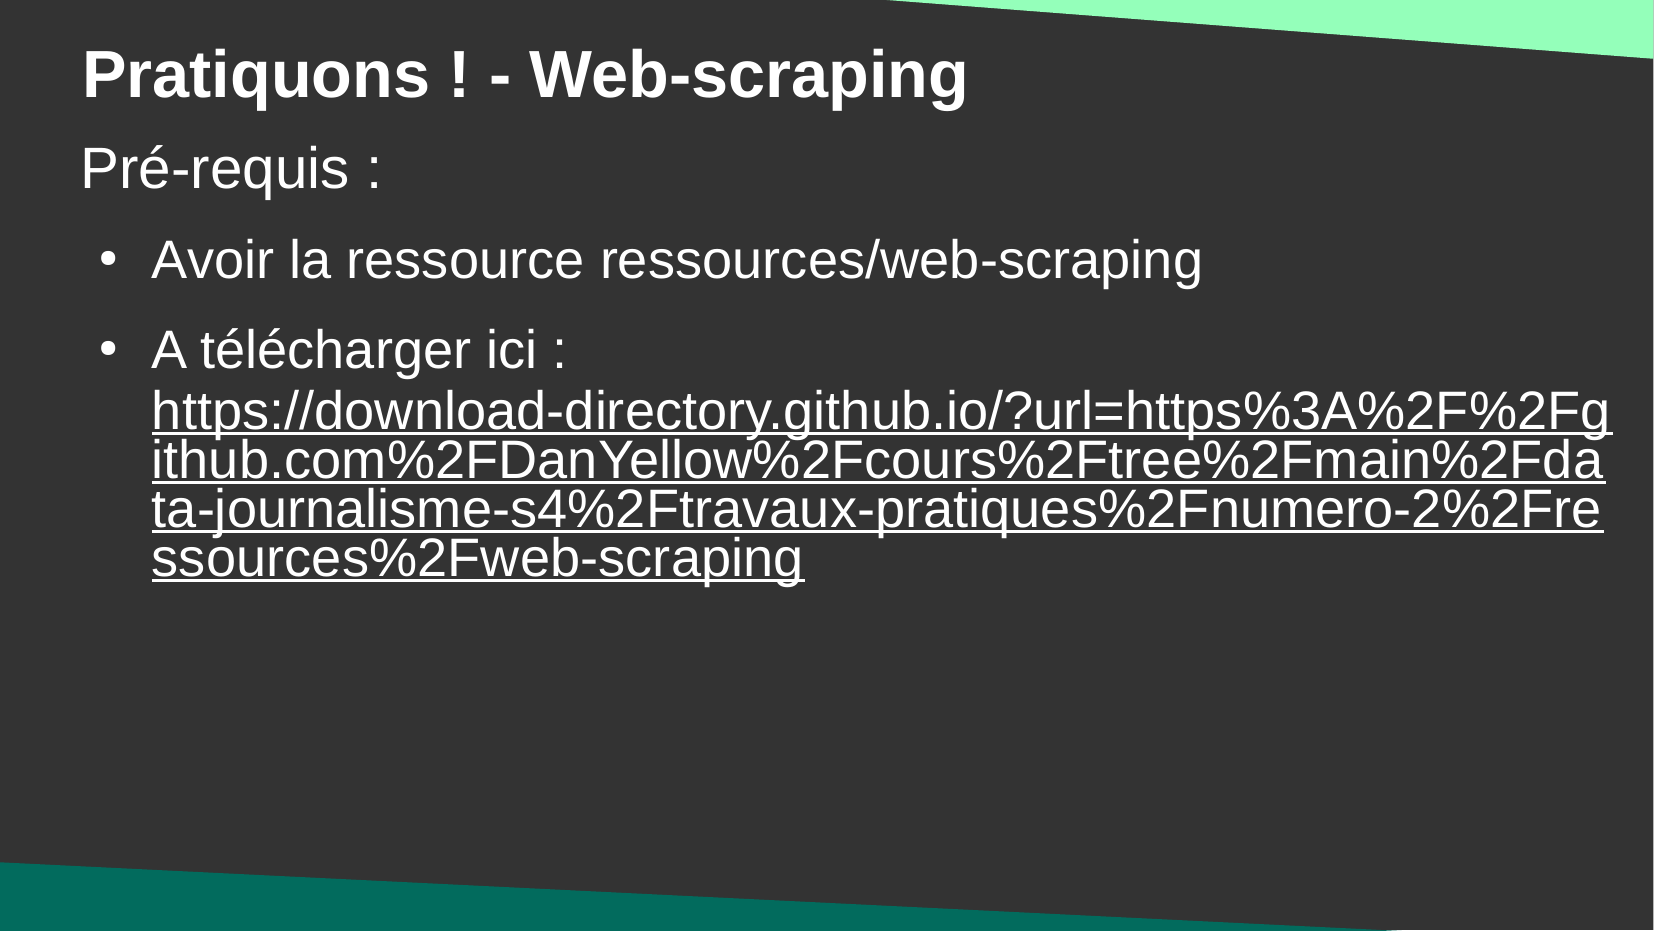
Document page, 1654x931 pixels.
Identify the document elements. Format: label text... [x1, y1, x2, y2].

title Pratiquons ! - Web-scraping [82, 37, 1571, 114]
list Pré-requis : Avoir la ressource ressources/web-scraping A télécharger ici : https://download-directory.github.io/?url=https%3A%2F%2Fgithub.com%2FDanYellow%2Fcours%2Ftree%2Fmain%2Fdata-journalisme-s4%2Ftravaux-pratiques%2Fnumero-2%2Fressources%2Fweb-scraping [80, 135, 1620, 473]
text_box [886, 0, 1654, 59]
